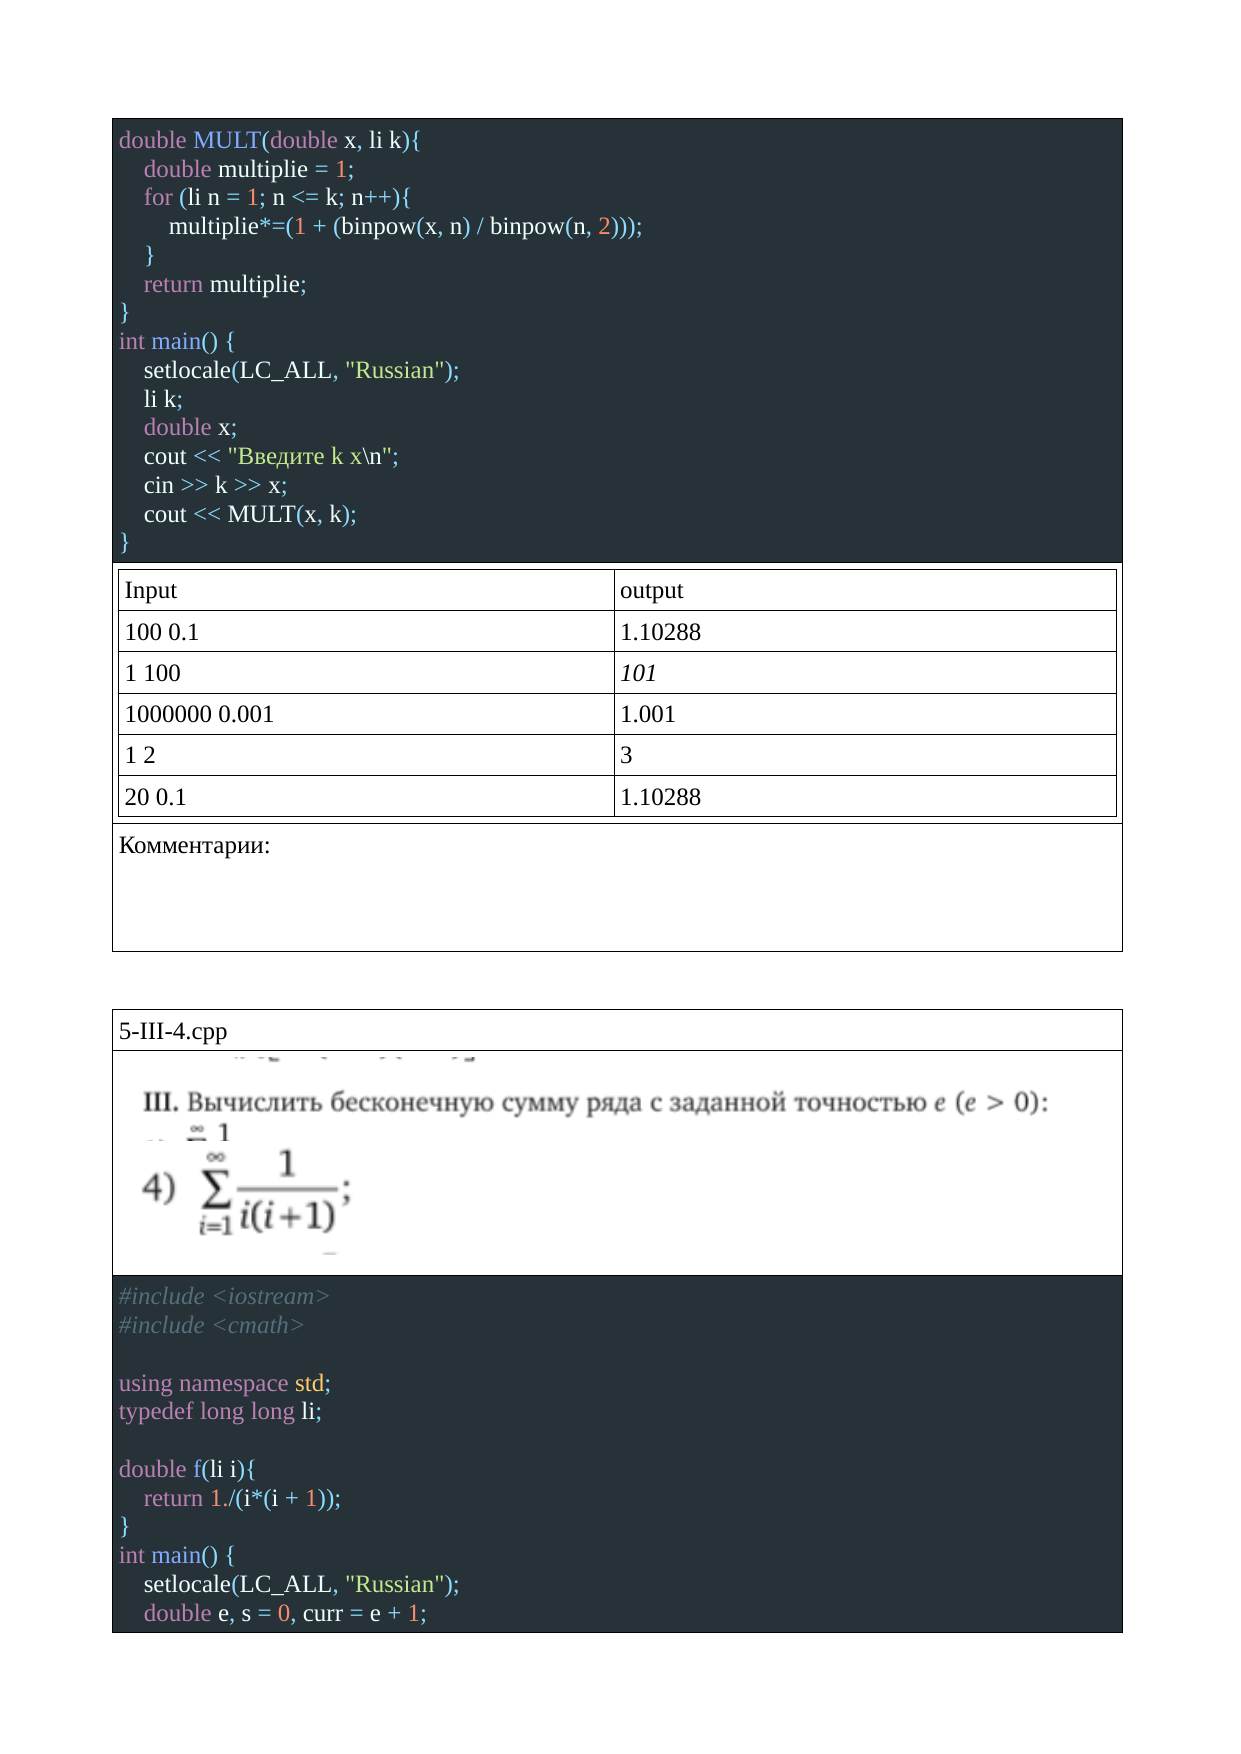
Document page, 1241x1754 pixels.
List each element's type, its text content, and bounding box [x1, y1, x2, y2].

table_header 5-III-4.cpp [113, 1010, 1122, 1050]
table_header output [615, 570, 1116, 610]
picture [117, 1057, 1065, 1255]
table_cell double MULT(double x, li k){ double multiplie = 1; for (li n = 1; n <= k; n++){ multiplie*=(1 + (binpow(x, n) / binpow(n, 2))); } return multiplie; } int main() { setlocale(LC_ALL, "Russian"); li k; double x; cout << "Введите k x\n"; cin >> k >> x; cout << MULT(x, k); } [113, 119, 1122, 562]
table_cell 101 [615, 652, 1116, 692]
table_cell [113, 1051, 1122, 1275]
table_cell 3 [615, 735, 1116, 775]
table_cell 1 100 [119, 652, 614, 692]
table_header Input [119, 570, 614, 610]
table_cell 100 0.1 [119, 611, 614, 651]
table_cell #include <iostream> #include <cmath> using namespace std; typedef long long li; double f(li i){ return 1./(i*(i + 1)); } int main() { setlocale(LC_ALL, "Russian"); double e, s = 0, curr = e + 1; [113, 1276, 1122, 1632]
table_cell 1.001 [615, 694, 1116, 734]
table_cell 1 2 [119, 735, 614, 775]
table_cell [113, 563, 1122, 823]
table_cell 1000000 0.001 [119, 694, 614, 734]
table_cell 1.10288 [615, 611, 1116, 651]
table_cell 20 0.1 [119, 776, 614, 816]
table_cell Комментарии: [113, 824, 1122, 951]
table_cell 1.10288 [615, 776, 1116, 816]
